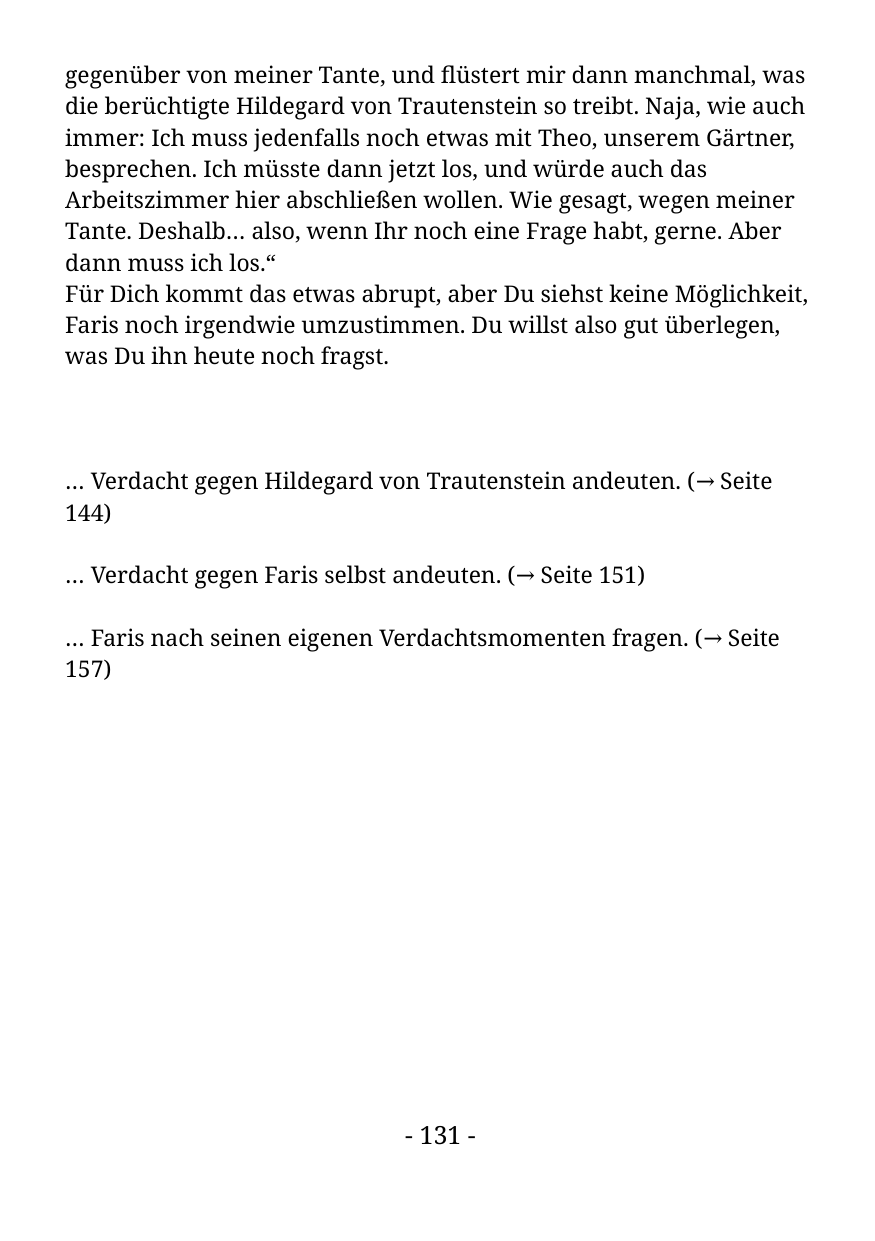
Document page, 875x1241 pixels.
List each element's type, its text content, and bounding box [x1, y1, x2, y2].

text … Verdacht gegen Hildegard von Trautenstein andeuten. (→ Seite 144) [65, 465, 809, 528]
text … Faris nach seinen eigenen Verdachtsmomenten fragen. (→ Seite 157) [65, 622, 809, 684]
text gegenüber von meiner Tante, und flüstert mir dann manchmal, was die berüchtigte Hildegard von Trautenstein so treibt. Naja, wie auch immer: Ich muss jedenfalls noch etwas mit Theo, unserem Gärtner, besprechen. Ich müsste dann jetzt los, und würde auch das Arbeitszimmer hier abschließen wollen. Wie gesagt, wegen meiner Tante. Deshalb… also, wenn Ihr noch eine Frage habt, gerne. Aber dann muss ich los.“ [65, 59, 809, 278]
text … Verdacht gegen Faris selbst andeuten. (→ Seite 151) [65, 559, 809, 590]
text Für Dich kommt das etwas abrupt, aber Du siehst keine Möglichkeit, Faris noch irgendwie umzustimmen. Du willst also gut überlegen, was Du ihn heute noch fragst. [65, 278, 809, 372]
